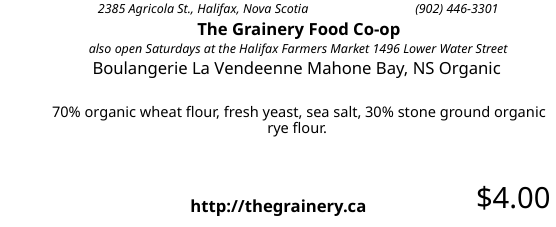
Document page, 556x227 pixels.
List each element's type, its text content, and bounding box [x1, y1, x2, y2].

table_cell [47, 175, 141, 217]
table_cell $4.00 [415, 175, 550, 217]
table_cell Boulangerie La Vendeenne Mahone Bay, NS Organic 70% organic wheat flour, fresh yeast, sea salt, 30% stone ground organic rye flour. [47, 57, 550, 175]
table_cell http://thegrainery.ca [141, 175, 415, 217]
table_header 2385 Agricola St., Halifax, Nova Scotia (902) 446-3301 The Grainery Food Co-op also open Saturdays at the Halifax Farmers Market 1496 Lower Water Street [47, 0, 550, 57]
